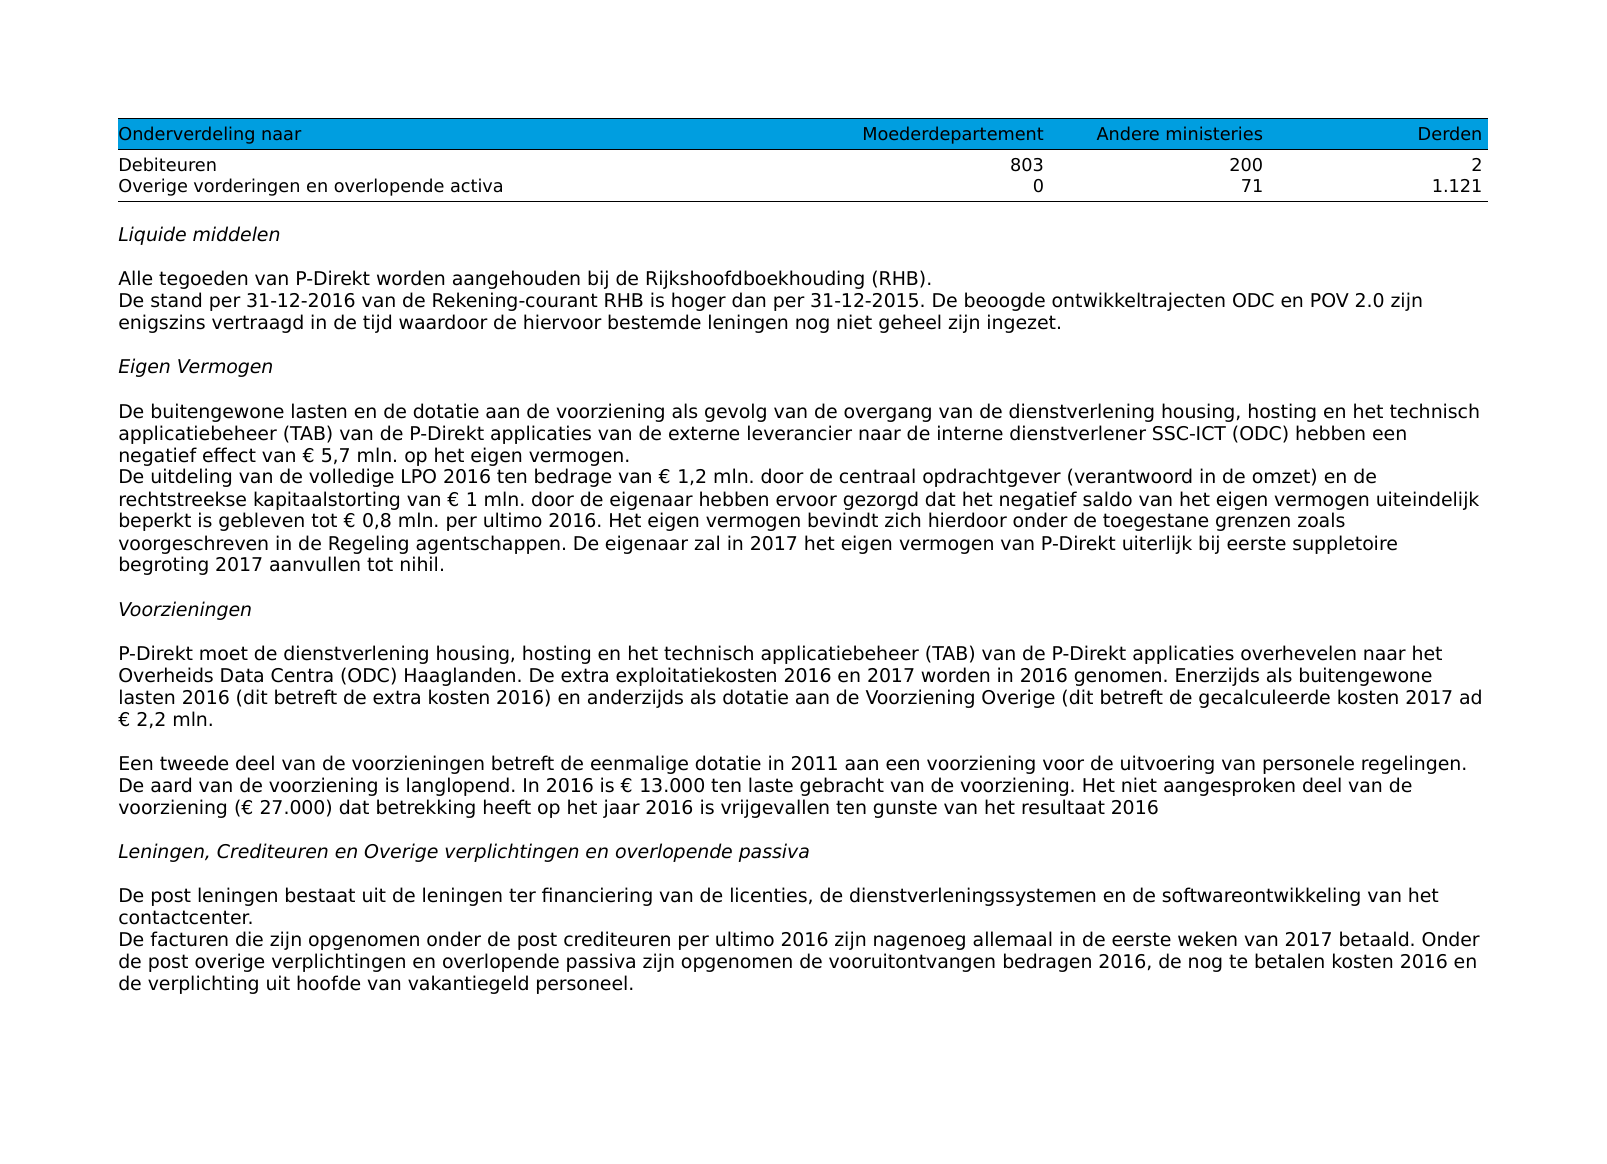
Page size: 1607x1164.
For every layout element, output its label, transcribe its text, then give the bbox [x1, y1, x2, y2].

table_cell 803 [830, 150, 1050, 176]
table_cell Overige vorderingen en overlopende activa [118, 176, 830, 201]
text De stand per 31-12-2016 van de Rekening-courant RHB is hoger dan per 31-12-2015. De beoogde ontwikkeltrajecten ODC en POV 2.0 zijn enigszins vertraagd in de tijd waardoor de hiervoor bestemde leningen nog niet geheel zijn ingezet. [118, 290, 1488, 334]
table_cell 1.121 [1269, 176, 1488, 201]
table_header Andere ministeries [1050, 119, 1269, 149]
text De facturen die zijn opgenomen onder de post crediteuren per ultimo 2016 zijn nagenoeg allemaal in de eerste weken van 2017 betaald. Onder de post overige verplichtingen en overlopende passiva zijn opgenomen de vooruitontvangen bedragen 2016, de nog te betalen kosten 2016 en de verplichting uit hoofde van vakantiegeld personeel. [118, 929, 1488, 995]
table_cell 2 [1269, 150, 1488, 176]
text P-Direkt moet de dienstverlening housing, hosting en het technisch applicatiebeheer (TAB) van de P-Direkt applicaties overhevelen naar het Overheids Data Centra (ODC) Haaglanden. De extra exploitatiekosten 2016 en 2017 worden in 2016 genomen. Enerzijds als buitengewone lasten 2016 (dit betreft de extra kosten 2016) en anderzijds als dotatie aan de Voorziening Overige (dit betreft de gecalculeerde kosten 2017 ad € 2,2 mln. [118, 643, 1488, 731]
table_cell 200 [1050, 150, 1269, 176]
table_cell 71 [1050, 176, 1269, 201]
text De post leningen bestaat uit de leningen ter financiering van de licenties, de dienstverleningssystemen en de softwareontwikkeling van het contactcenter. [118, 885, 1488, 929]
subtitle Voorzieningen [118, 598, 1488, 621]
subtitle Liquide middelen [118, 224, 1488, 246]
table_cell Debiteuren [118, 150, 830, 176]
subtitle Leningen, Crediteuren en Overige verplichtingen en overlopende passiva [118, 841, 1488, 863]
table_header Moederdepartement [830, 119, 1050, 149]
table_header Onderverdeling naar [118, 119, 830, 149]
text De uitdeling van de volledige LPO 2016 ten bedrage van € 1,2 mln. door de centraal opdrachtgever (verantwoord in de omzet) en de rechtstreekse kapitaalstorting van € 1 mln. door de eigenaar hebben ervoor gezorgd dat het negatief saldo van het eigen vermogen uiteindelijk beperkt is gebleven tot € 0,8 mln. per ultimo 2016. Het eigen vermogen bevindt zich hierdoor onder de toegestane grenzen zoals voorgeschreven in de Regeling agentschappen. De eigenaar zal in 2017 het eigen vermogen van P-Direkt uiterlijk bij eerste suppletoire begroting 2017 aanvullen tot nihil. [118, 466, 1488, 576]
table_header Derden [1269, 119, 1488, 149]
text Een tweede deel van de voorzieningen betreft de eenmalige dotatie in 2011 aan een voorziening voor de uitvoering van personele regelingen. De aard van de voorziening is langlopend. In 2016 is € 13.000 ten laste gebracht van de voorziening. Het niet aangesproken deel van de voorziening (€ 27.000) dat betrekking heeft op het jaar 2016 is vrijgevallen ten gunste van het resultaat 2016 [118, 753, 1488, 819]
table_cell 0 [830, 176, 1050, 201]
text Alle tegoeden van P-Direkt worden aangehouden bij de Rijkshoofdboekhouding (RHB). [118, 268, 1488, 290]
text De buitengewone lasten en de dotatie aan de voorziening als gevolg van de overgang van de dienstverlening housing, hosting en het technisch applicatiebeheer (TAB) van de P-Direkt applicaties van de externe leverancier naar de interne dienstverlener SSC-ICT (ODC) hebben een negatief effect van € 5,7 mln. op het eigen vermogen. [118, 401, 1488, 466]
subtitle Eigen Vermogen [118, 356, 1488, 378]
